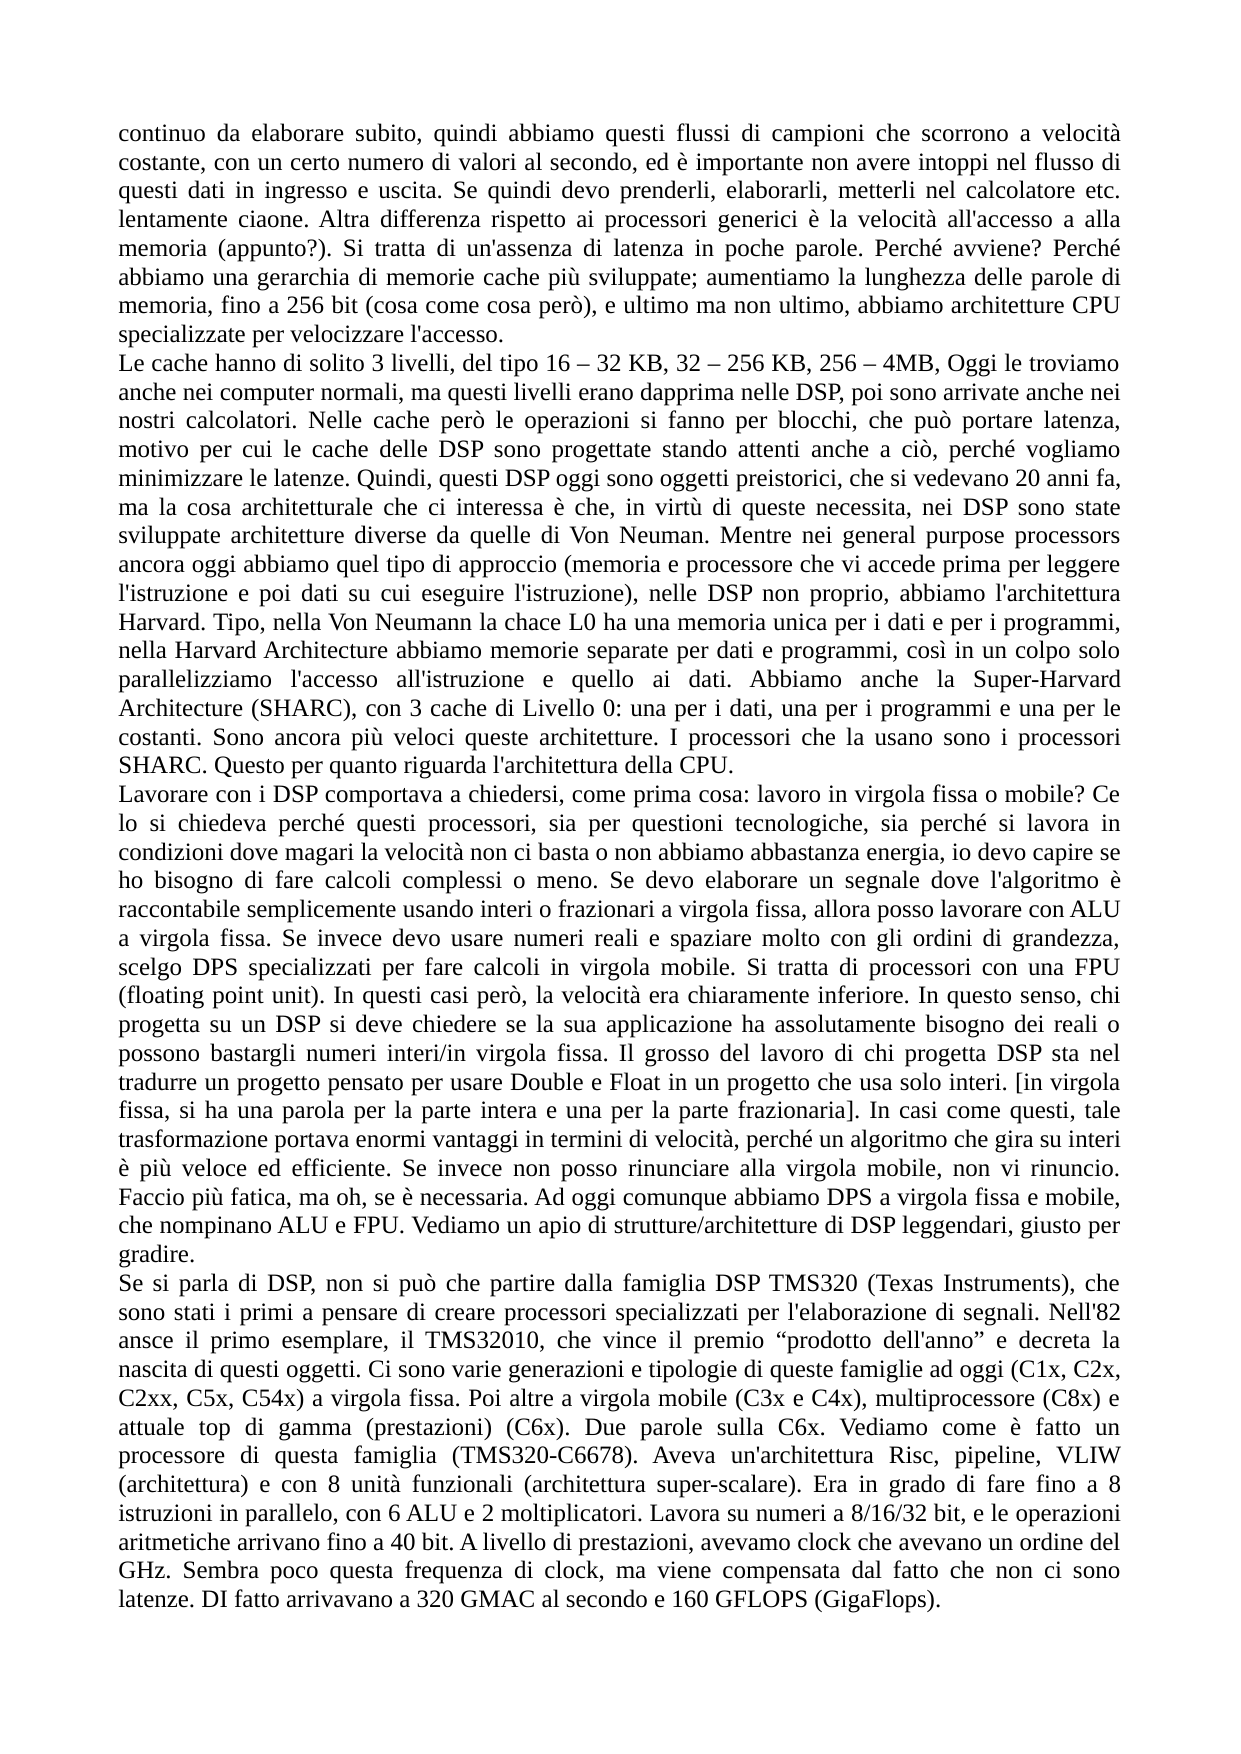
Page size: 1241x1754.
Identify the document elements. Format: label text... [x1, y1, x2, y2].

text Le cache hanno di solito 3 livelli, del tipo 16 – 32 KB, 32 – 256 KB, 256 – 4MB, Oggi le troviamo anche nei computer normali, ma questi livelli erano dapprima nelle DSP, poi sono arrivate anche nei nostri calcolatori. Nelle cache però le operazioni si fanno per blocchi, che può portare latenza, motivo per cui le cache delle DSP sono progettate stando attenti anche a ciò, perché vogliamo minimizzare le latenze. Quindi, questi DSP oggi sono oggetti preistorici, che si vedevano 20 anni fa, ma la cosa architetturale che ci interessa è che, in virtù di queste necessita, nei DSP sono state sviluppate architetture diverse da quelle di Von Neuman. Mentre nei general purpose processors ancora oggi abbiamo quel tipo di approccio (memoria e processore che vi accede prima per leggere l'istruzione e poi dati su cui eseguire l'istruzione), nelle DSP non proprio, abbiamo l'architettura Harvard. Tipo, nella Von Neumann la chace L0 ha una memoria unica per i dati e per i programmi, nella Harvard Architecture abbiamo memorie separate per dati e programmi, così in un colpo solo parallelizziamo l'accesso all'istruzione e quello ai dati. Abbiamo anche la Super-Harvard Architecture (SHARC), con 3 cache di Livello 0: una per i dati, una per i programmi e una per le costanti. Sono ancora più veloci queste architetture. I processori che la usano sono i processori SHARC. Questo per quanto riguarda l'architettura della CPU. [118, 348, 1122, 779]
text continuo da elaborare subito, quindi abbiamo questi flussi di campioni che scorrono a velocità costante, con un certo numero di valori al secondo, ed è importante non avere intoppi nel flusso di questi dati in ingresso e uscita. Se quindi devo prenderli, elaborarli, metterli nel calcolatore etc. lentamente ciaone. Altra differenza rispetto ai processori generici è la velocità all'accesso a alla memoria (appunto?). Si tratta di un'assenza di latenza in poche parole. Perché avviene? Perché abbiamo una gerarchia di memorie cache più sviluppate; aumentiamo la lunghezza delle parole di memoria, fino a 256 bit (cosa come cosa però), e ultimo ma non ultimo, abbiamo architetture CPU specializzate per velocizzare l'accesso. [118, 118, 1122, 348]
text Se si parla di DSP, non si può che partire dalla famiglia DSP TMS320 (Texas Instruments), che sono stati i primi a pensare di creare processori specializzati per l'elaborazione di segnali. Nell'82 ansce il primo esemplare, il TMS32010, che vince il premio “prodotto dell'anno” e decreta la nascita di questi oggetti. Ci sono varie generazioni e tipologie di queste famiglie ad oggi (C1x, C2x, C2xx, C5x, C54x) a virgola fissa. Poi altre a virgola mobile (C3x e C4x), multiprocessore (C8x) e attuale top di gamma (prestazioni) (C6x). Due parole sulla C6x. Vediamo come è fatto un processore di questa famiglia (TMS320-C6678). Aveva un'architettura Risc, pipeline, VLIW (architettura) e con 8 unità funzionali (architettura super-scalare). Era in grado di fare fino a 8 istruzioni in parallelo, con 6 ALU e 2 moltiplicatori. Lavora su numeri a 8/16/32 bit, e le operazioni aritmetiche arrivano fino a 40 bit. A livello di prestazioni, avevamo clock che avevano un ordine del GHz. Sembra poco questa frequenza di clock, ma viene compensata dal fatto che non ci sono latenze. DI fatto arrivavano a 320 GMAC al secondo e 160 GFLOPS (GigaFlops). [118, 1268, 1122, 1613]
text Lavorare con i DSP comportava a chiedersi, come prima cosa: lavoro in virgola fissa o mobile? Ce lo si chiedeva perché questi processori, sia per questioni tecnologiche, sia perché si lavora in condizioni dove magari la velocità non ci basta o non abbiamo abbastanza energia, io devo capire se ho bisogno di fare calcoli complessi o meno. Se devo elaborare un segnale dove l'algoritmo è raccontabile semplicemente usando interi o frazionari a virgola fissa, allora posso lavorare con ALU a virgola fissa. Se invece devo usare numeri reali e spaziare molto con gli ordini di grandezza, scelgo DPS specializzati per fare calcoli in virgola mobile. Si tratta di processori con una FPU (floating point unit). In questi casi però, la velocità era chiaramente inferiore. In questo senso, chi progetta su un DSP si deve chiedere se la sua applicazione ha assolutamente bisogno dei reali o possono bastargli numeri interi/in virgola fissa. Il grosso del lavoro di chi progetta DSP sta nel tradurre un progetto pensato per usare Double e Float in un progetto che usa solo interi. [in virgola fissa, si ha una parola per la parte intera e una per la parte frazionaria]. In casi come questi, tale trasformazione portava enormi vantaggi in termini di velocità, perché un algoritmo che gira su interi è più veloce ed efficiente. Se invece non posso rinunciare alla virgola mobile, non vi rinuncio. Faccio più fatica, ma oh, se è necessaria. Ad oggi comunque abbiamo DPS a virgola fissa e mobile, che nompinano ALU e FPU. Vediamo un apio di strutture/architetture di DSP leggendari, giusto per gradire. [118, 779, 1122, 1268]
